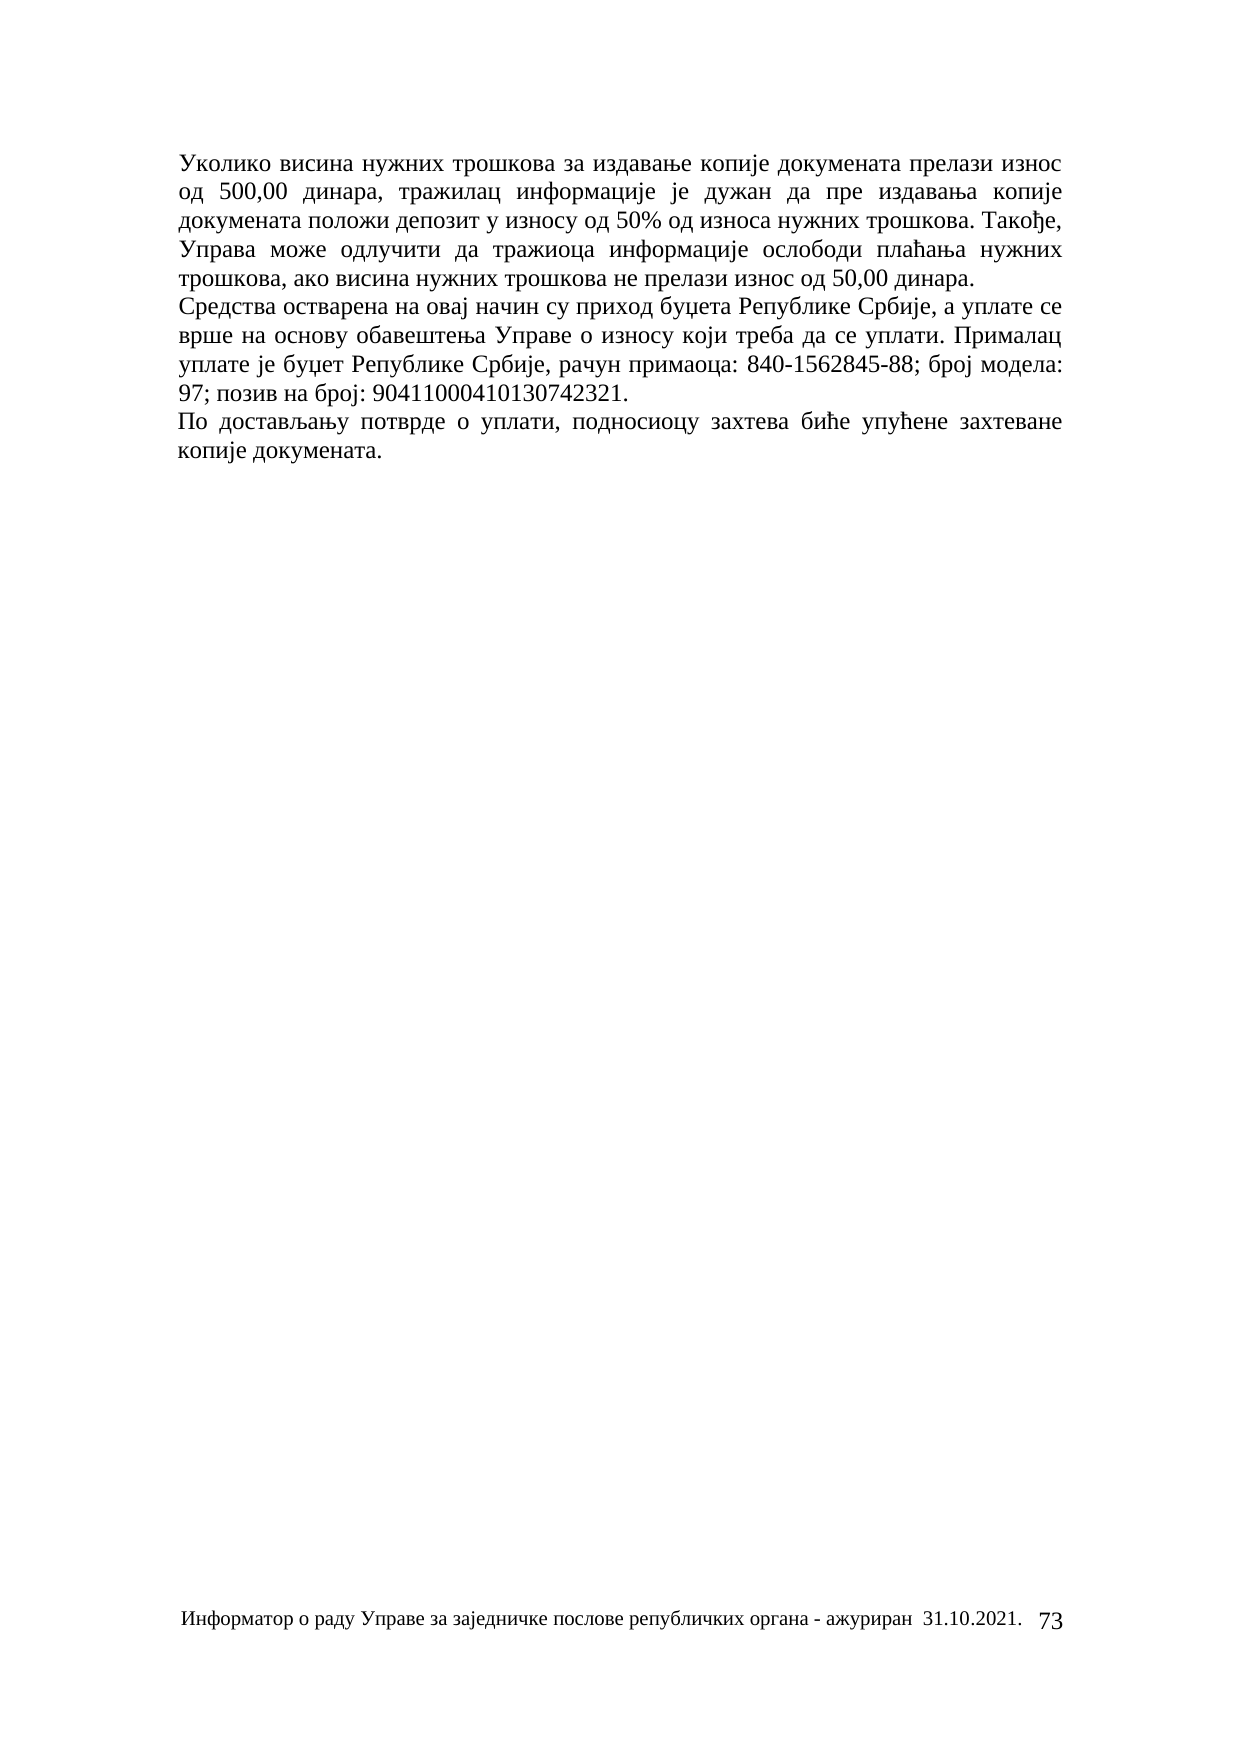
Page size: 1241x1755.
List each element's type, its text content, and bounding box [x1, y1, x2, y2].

text По достављању потврде о уплати, подносиоцу захтева биће упућене захтеване копије докумената. [177, 406, 1063, 464]
text Средства остварена на овај начин су приход буџета Републике Србије, а уплате се врше на основу обавештења Управе о износу који треба да се уплати. Прималац уплате је буџет Републике Србије, рачун примаоца: 840-1562845-88; број модела: 97; позив на број: 90411000410130742321. [178, 291, 1063, 406]
text Уколико висина нужних трошкова за издавање копије докумената прелази износ од 500,00 динара, тражилац информације је дужан да пре издавања копије докумената положи депозит у износу од 50% од износа нужних трошкова. Такође, Управа може одлучити да тражиоца информације ослободи плаћања нужних трошкова, ако висина нужних трошкова не прелази износ од 50,00 динара. [178, 148, 1063, 291]
